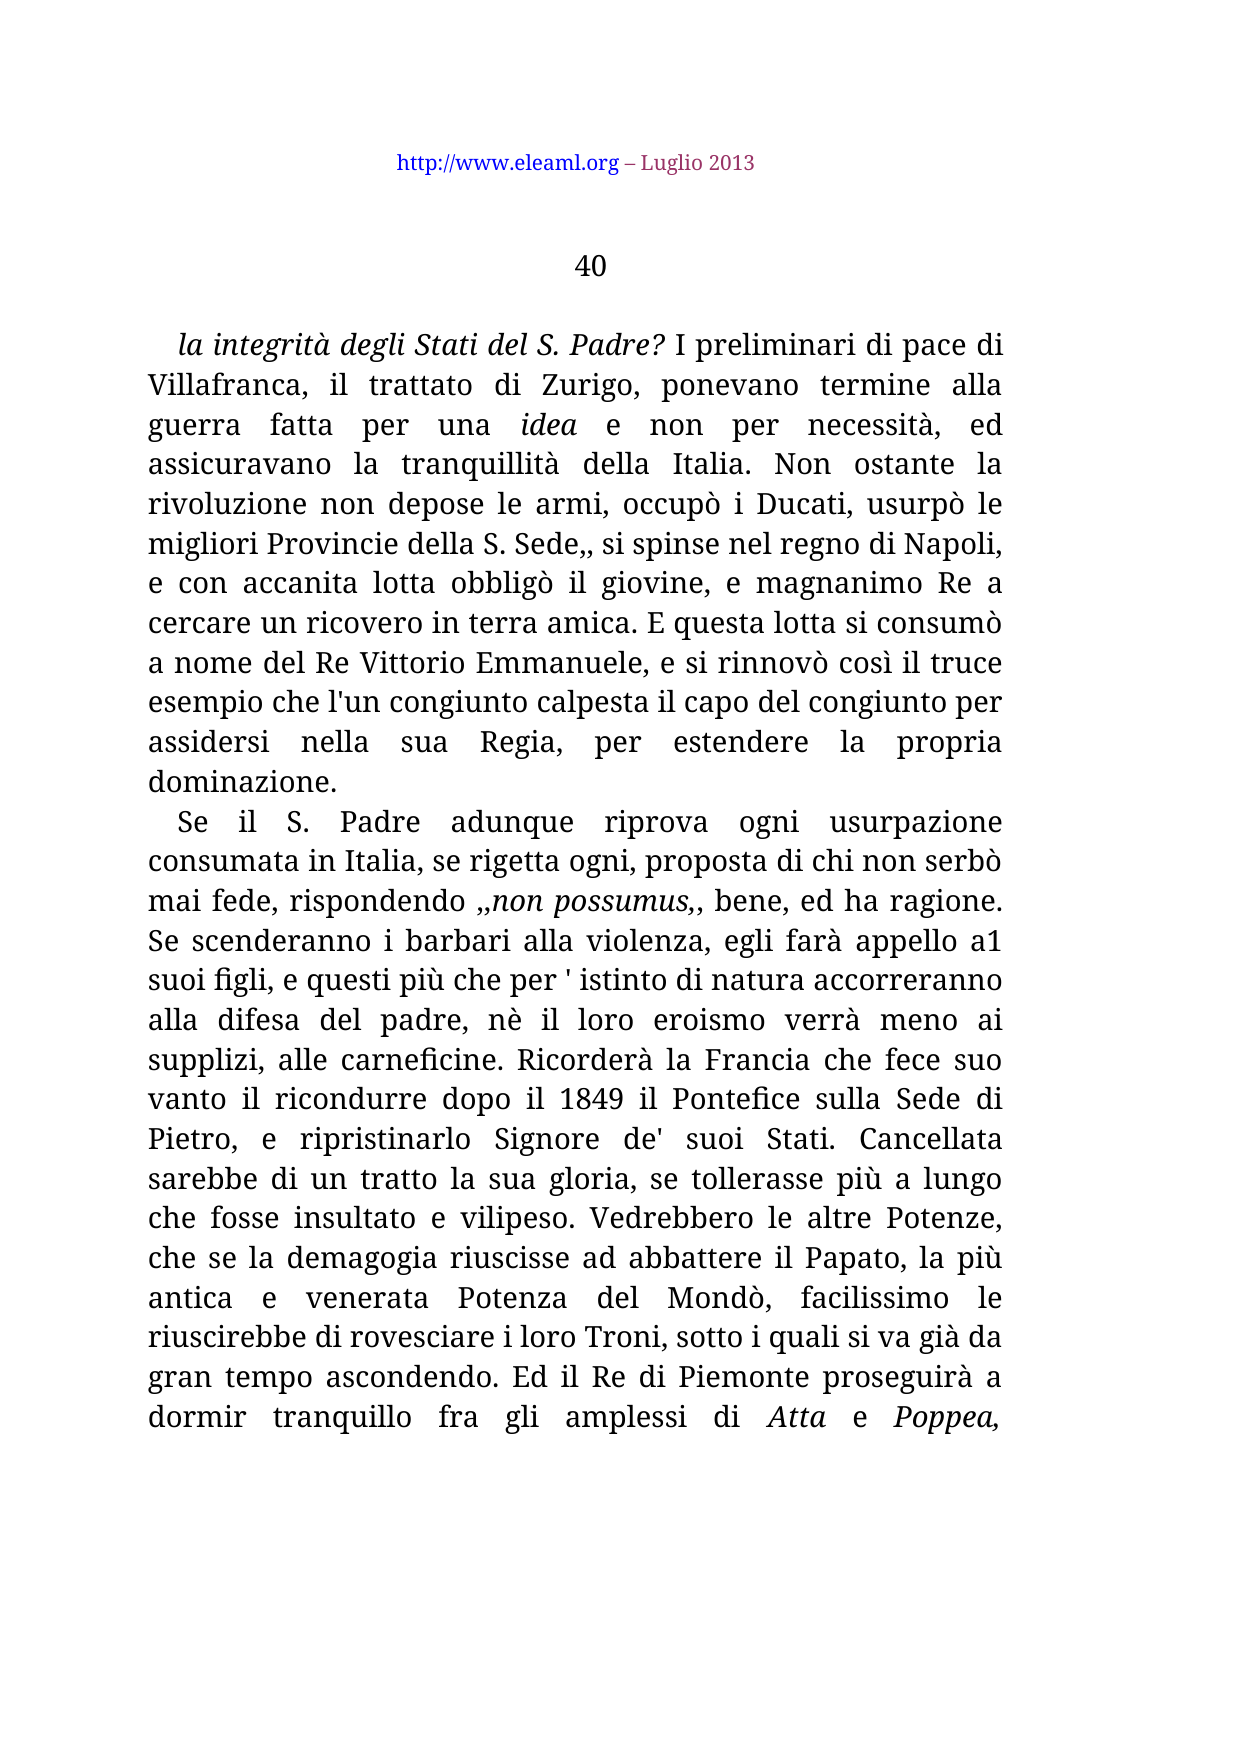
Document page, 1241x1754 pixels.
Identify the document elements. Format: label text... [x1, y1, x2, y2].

text 40 [148, 245, 1004, 285]
text la integrità degli Stati del S. Padre? I preliminari di pace di Villafranca, il trattato di Zurigo, ponevano termine alla guerra fatta per una idea e non per necessità, ed assicuravano la tranquillità della Italia. Non ostante la rivoluzione non depose le armi, occupò i Ducati, usurpò le migliori Provincie della S. Sede,, si spinse nel regno di Napoli, e con accanita lotta obbligò il giovine, e magnanimo Re a cercare un ricovero in terra amica. E questa lotta si consumò a nome del Re Vittorio Emmanuele, e si rinnovò così il truce esempio che l'un congiunto calpesta il capo del congiunto per assidersi nella sua Regia, per estendere la propria dominazione. [148, 324, 1004, 801]
text Se il S. Padre adunque riprova ogni usurpazione consumata in Italia, se rigetta ogni, proposta di chi non serbò mai fede, rispondendo ,,non possumus,, bene, ed ha ragione. Se scenderanno i barbari alla violenza, egli farà appello a1 suoi figli, e questi più che per ' istinto di natura accorreranno alla difesa del padre, nè il loro eroismo verrà meno ai supplizi, alle carneficine. Ricorderà la Francia che fece suo vanto il ricondurre dopo il 1849 il Pontefice sulla Sede di Pietro, e ripristinarlo Signore de' suoi Stati. Cancellata sarebbe di un tratto la sua gloria, se tollerasse più a lungo che fosse insultato e vilipeso. Vedrebbero le altre Potenze, che se la demagogia riuscisse ad abbattere il Papato, la più antica e venerata Potenza del Mondò, facilissimo le riuscirebbe di rovesciare i loro Troni, sotto i quali si va già da gran tempo ascondendo. Ed il Re di Piemonte proseguirà a dormir tranquillo fra gli amplessi di Atta e Poppea, [148, 801, 1004, 1436]
